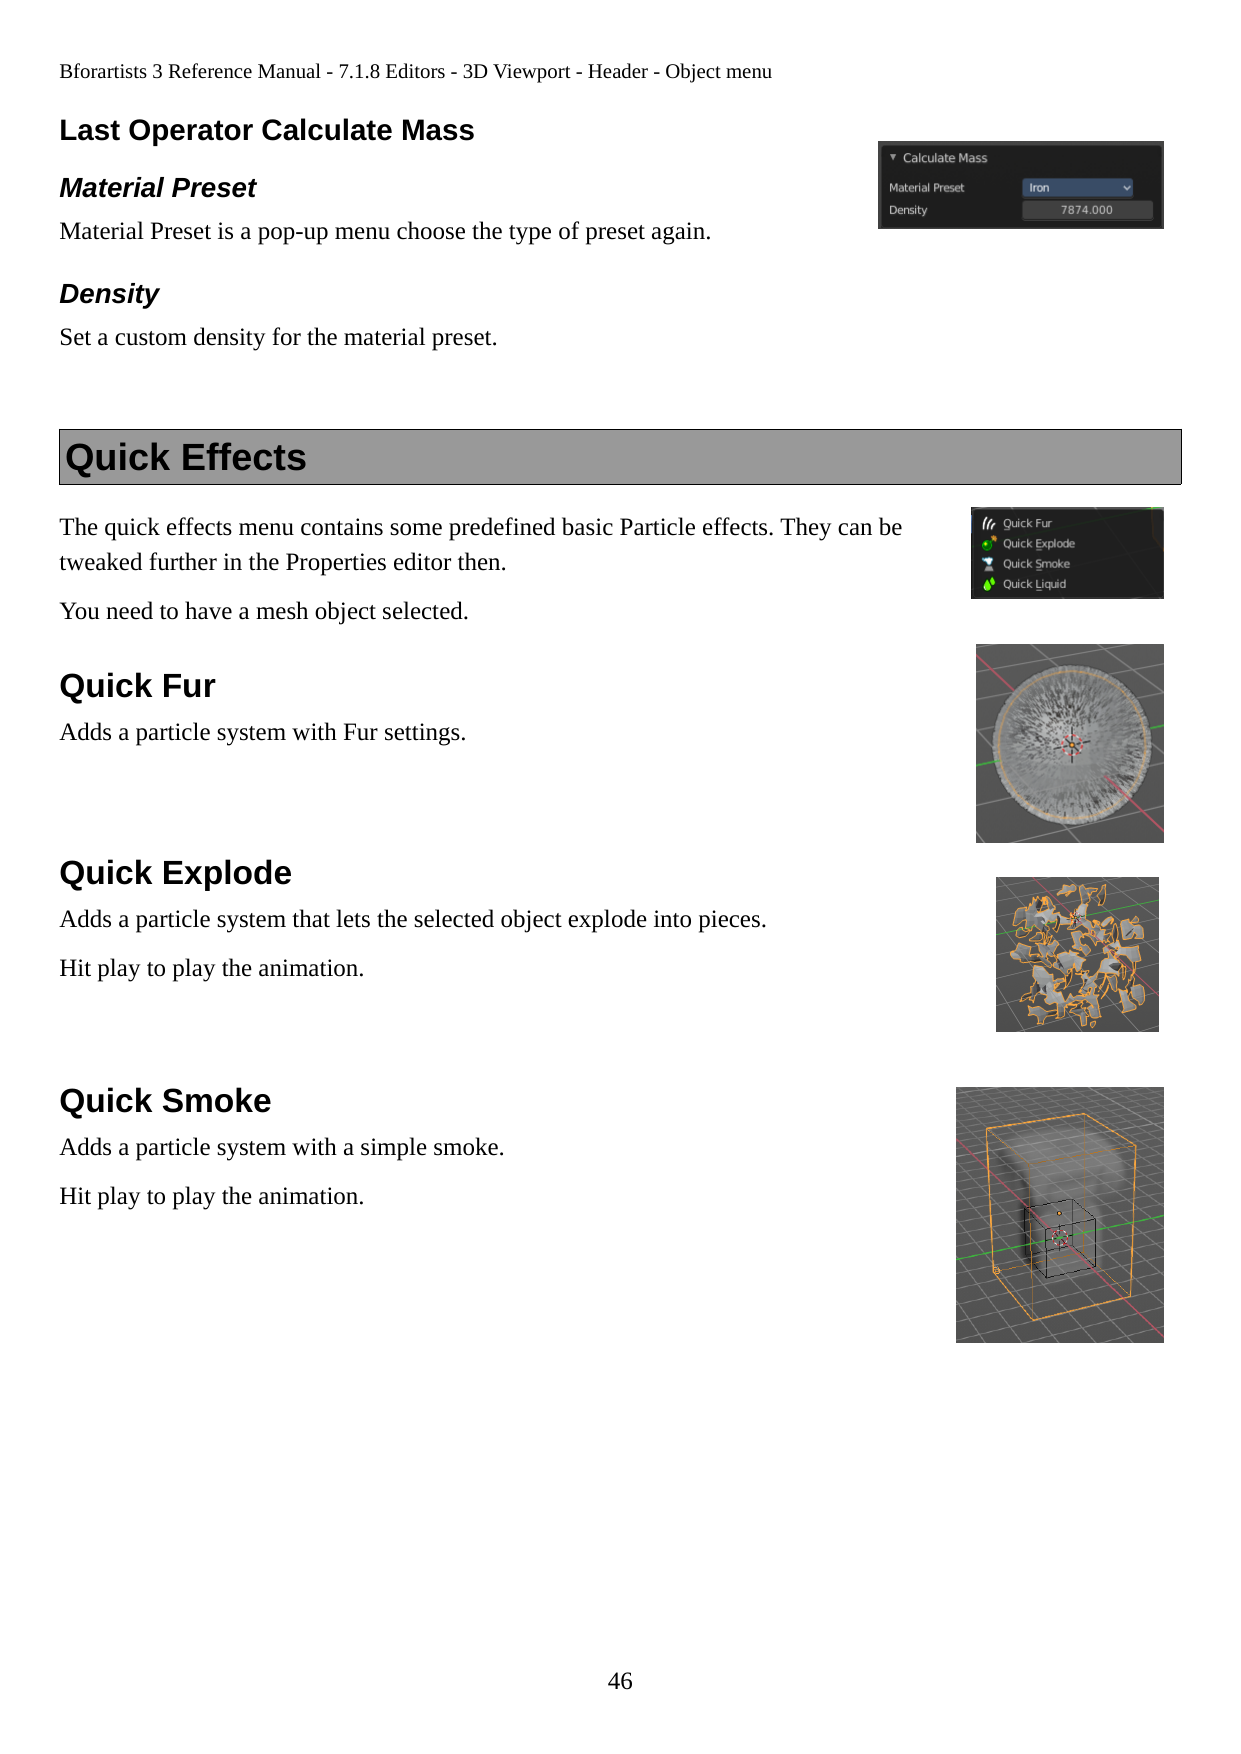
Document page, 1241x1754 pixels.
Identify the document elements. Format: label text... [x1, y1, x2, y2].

text Hit play to play the animation. [59, 1181, 956, 1209]
text Hit play to play the animation. [59, 953, 996, 982]
subtitle Quick Explode [59, 853, 1181, 892]
text Material Preset is a pop-up menu choose the type of preset again. [59, 216, 1181, 245]
subtitle [1164, 172, 1181, 203]
subtitle Density [59, 277, 1181, 309]
subtitle Quick Fur [59, 666, 976, 704]
picture [971, 507, 1164, 599]
text Adds a particle system that lets the selected object explode into pieces. [59, 904, 996, 933]
text You need to have a mesh object selected. [59, 596, 1181, 625]
subtitle Material Preset [59, 172, 878, 203]
picture [996, 877, 1159, 1032]
text Adds a particle system with Fur settings. [59, 717, 976, 746]
text Set a custom density for the material preset. [59, 322, 1181, 351]
text The quick effects menu contains some predefined basic Particle effects. They can be tweaked further in the Properties editor then. [59, 512, 971, 576]
picture [878, 141, 1164, 229]
picture [976, 644, 1164, 843]
subtitle [1164, 666, 1181, 704]
text Adds a particle system with a simple smoke. [59, 1132, 956, 1160]
table_header Quick Effects [60, 430, 1181, 484]
subtitle Last Operator Calculate Mass [59, 113, 1181, 147]
picture [956, 1087, 1164, 1343]
subtitle Quick Smoke [59, 1081, 1181, 1119]
text [1159, 953, 1181, 982]
